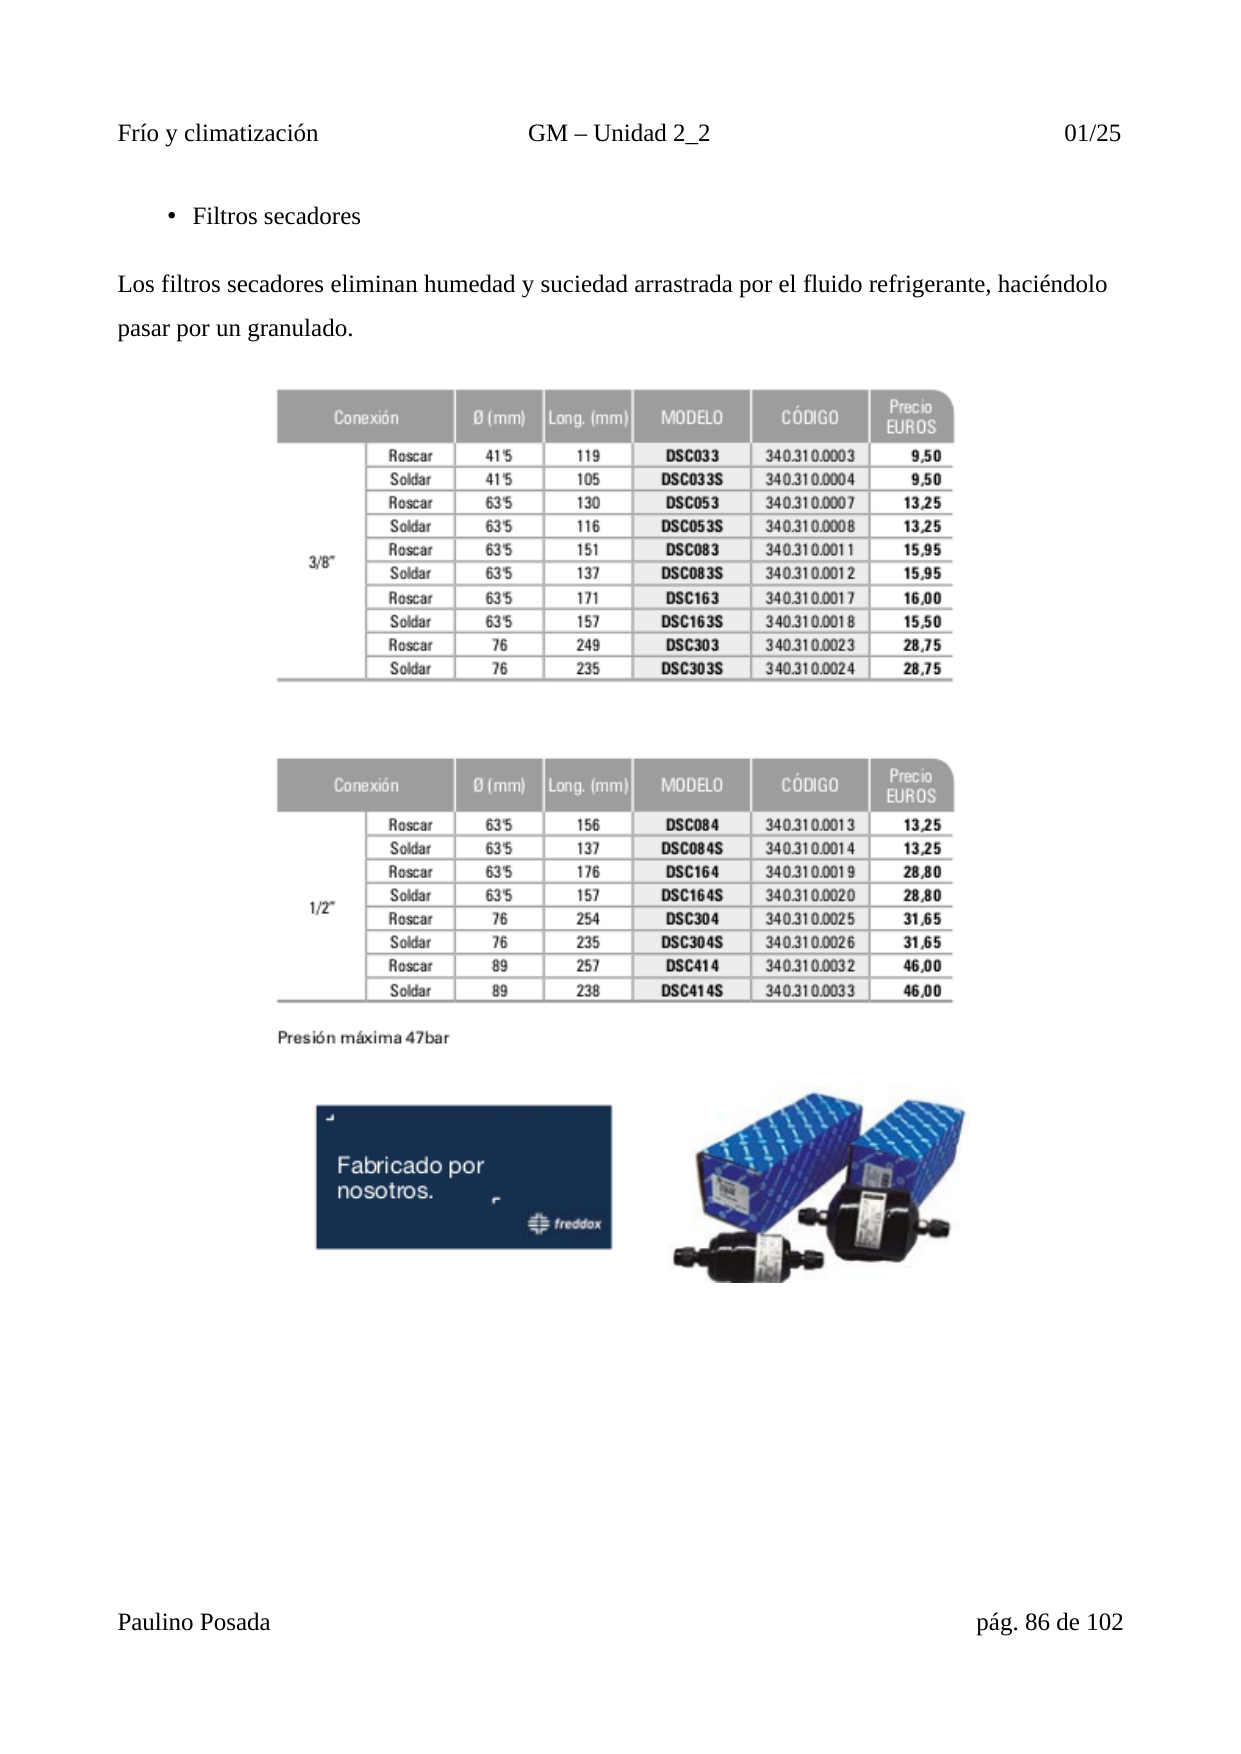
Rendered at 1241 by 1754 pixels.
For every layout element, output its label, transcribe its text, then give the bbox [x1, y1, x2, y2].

text Los filtros secadores eliminan humedad y suciedad arrastrada por el fluido refrigerante, haciéndolo pasar por un granulado. [117, 269, 1123, 341]
list Filtros secadores [167, 201, 1123, 230]
picture [270, 368, 971, 1283]
